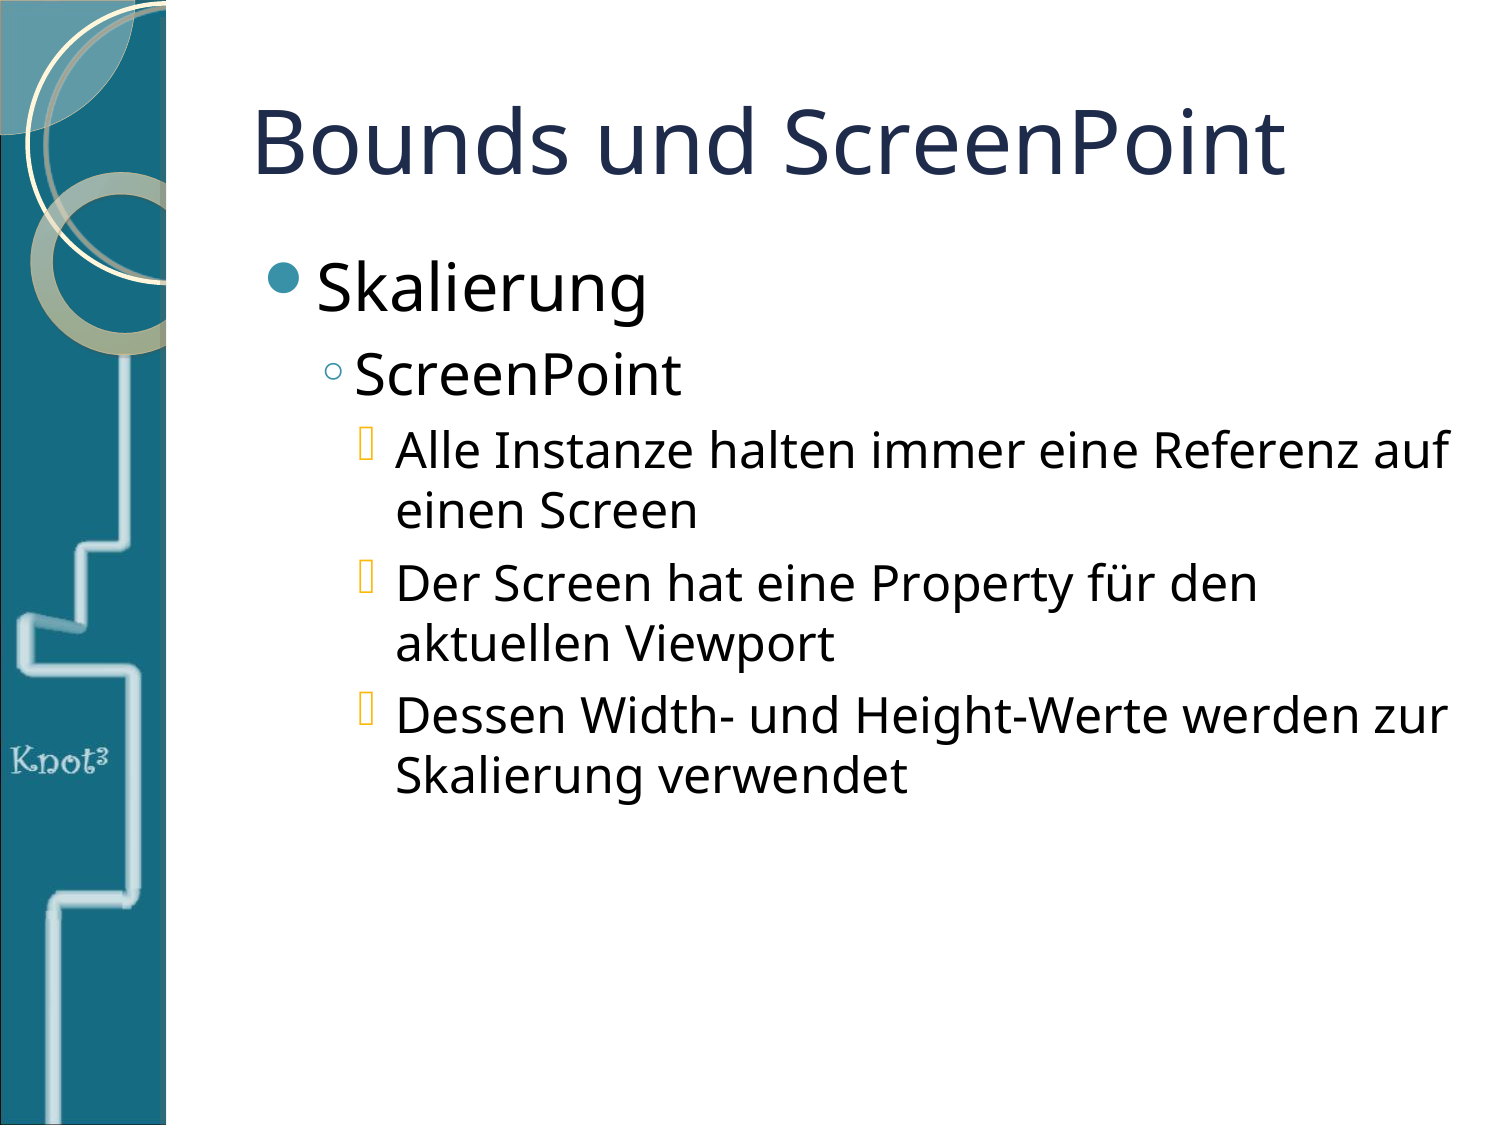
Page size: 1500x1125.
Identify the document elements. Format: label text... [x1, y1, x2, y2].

picture [136, 0, 166, 4]
list Skalierung ScreenPoint Alle Instanze halten immer eine Referenz auf einen Screen Der Screen hat eine Property für den aktuellen Viewport Dessen Width- und Height-Werte werden zur Skalierung verwendet [235, 237, 1466, 906]
title Bounds und ScreenPoint [235, 23, 1466, 237]
picture [0, 11, 166, 1125]
